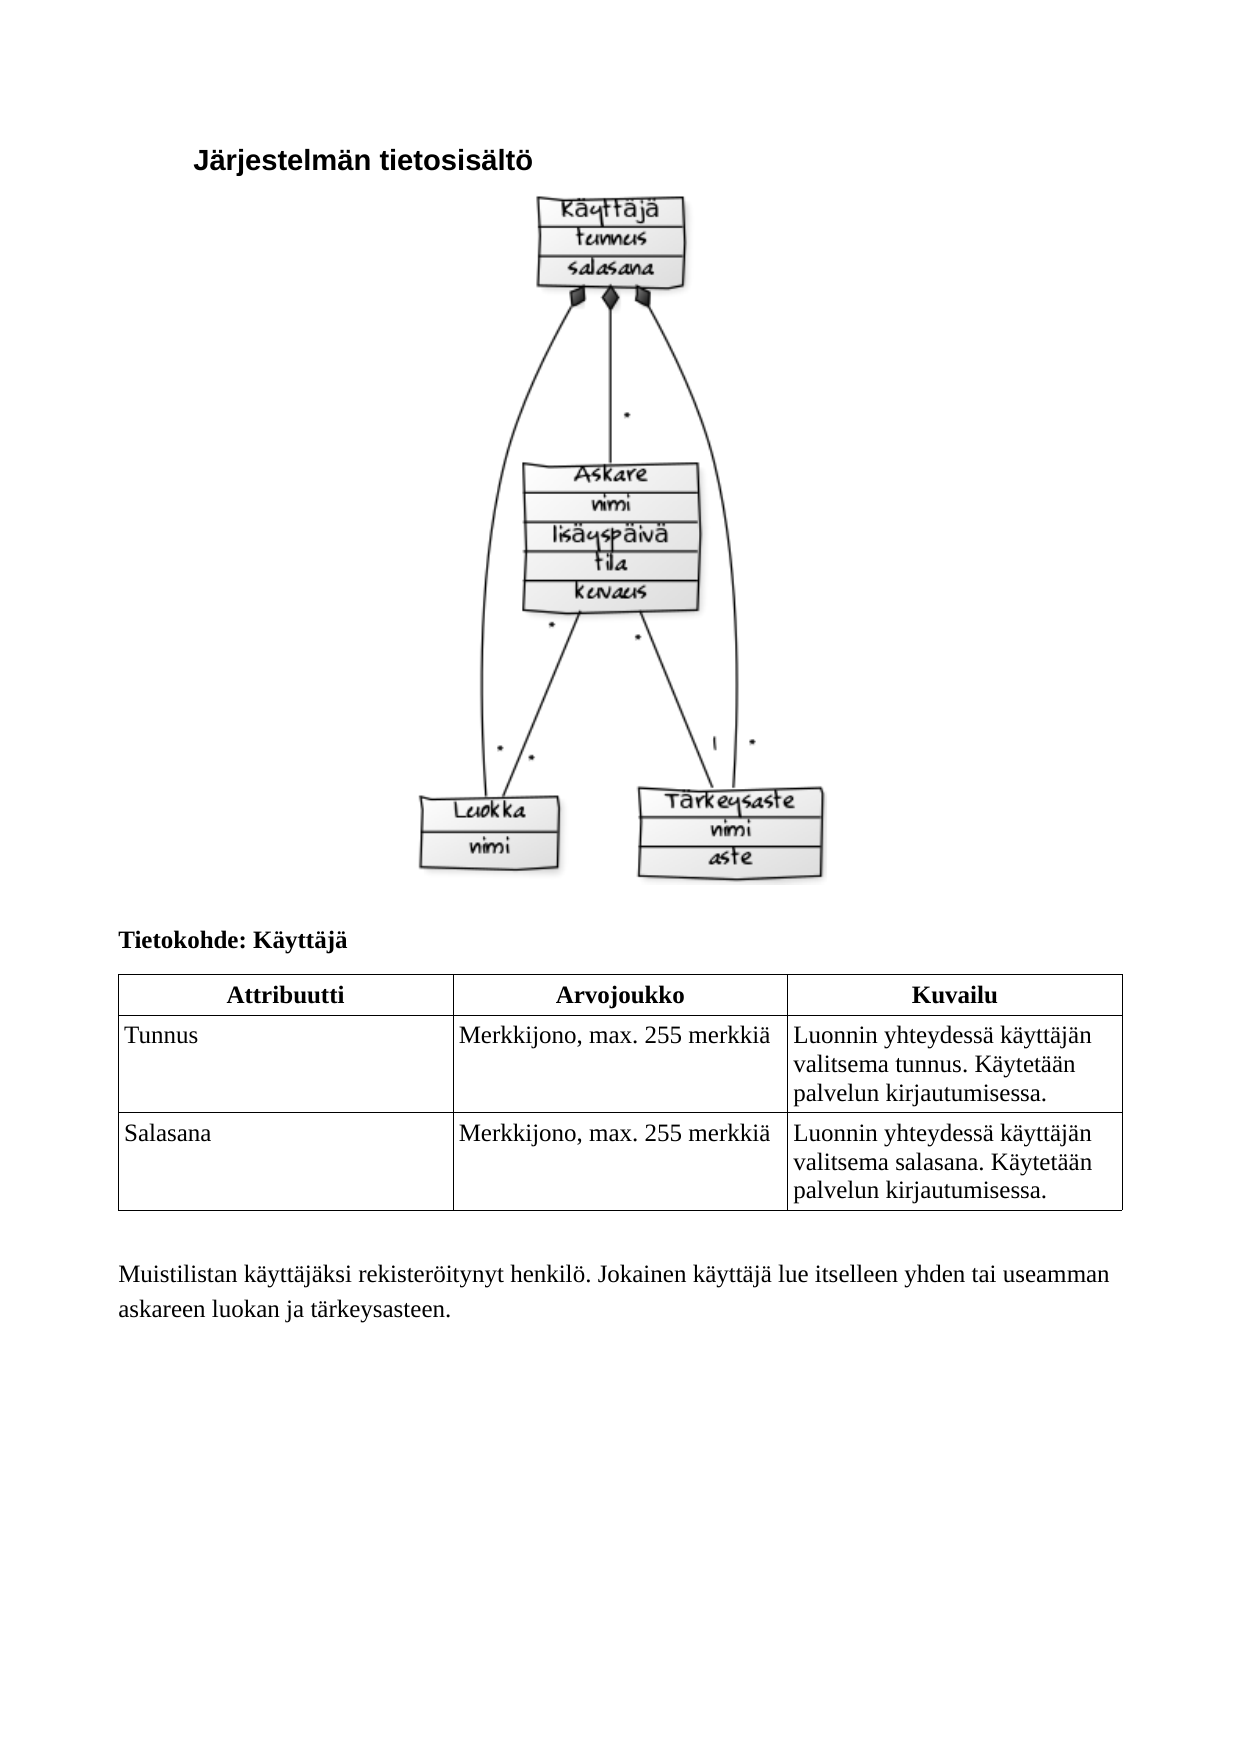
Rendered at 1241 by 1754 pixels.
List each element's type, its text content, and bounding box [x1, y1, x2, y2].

subtitle Järjestelmän tietosisältö [118, 143, 1122, 177]
table_cell Merkkijono, max. 255 merkkiä [454, 1113, 787, 1210]
text Muistilistan käyttäjäksi rekisteröitynyt henkilö. Jokainen käyttäjä lue itselleen yhden tai useamman askareen luokan ja tärkeysasteen. [118, 1259, 1122, 1322]
table_header Kuvailu [788, 975, 1122, 1014]
table_cell Tunnus [119, 1016, 453, 1112]
table_header Attribuutti [119, 975, 453, 1014]
table_cell Merkkijono, max. 255 merkkiä [454, 1016, 787, 1112]
table_cell Salasana [119, 1113, 453, 1210]
picture [413, 189, 828, 885]
table_header Arvojoukko [454, 975, 787, 1014]
text Tietokohde: Käyttäjä [118, 925, 1122, 954]
table_cell Luonnin yhteydessä käyttäjän valitsema salasana. Käytetään palvelun kirjautumisessa. [788, 1113, 1122, 1210]
table_cell Luonnin yhteydessä käyttäjän valitsema tunnus. Käytetään palvelun kirjautumisessa. [788, 1016, 1122, 1112]
